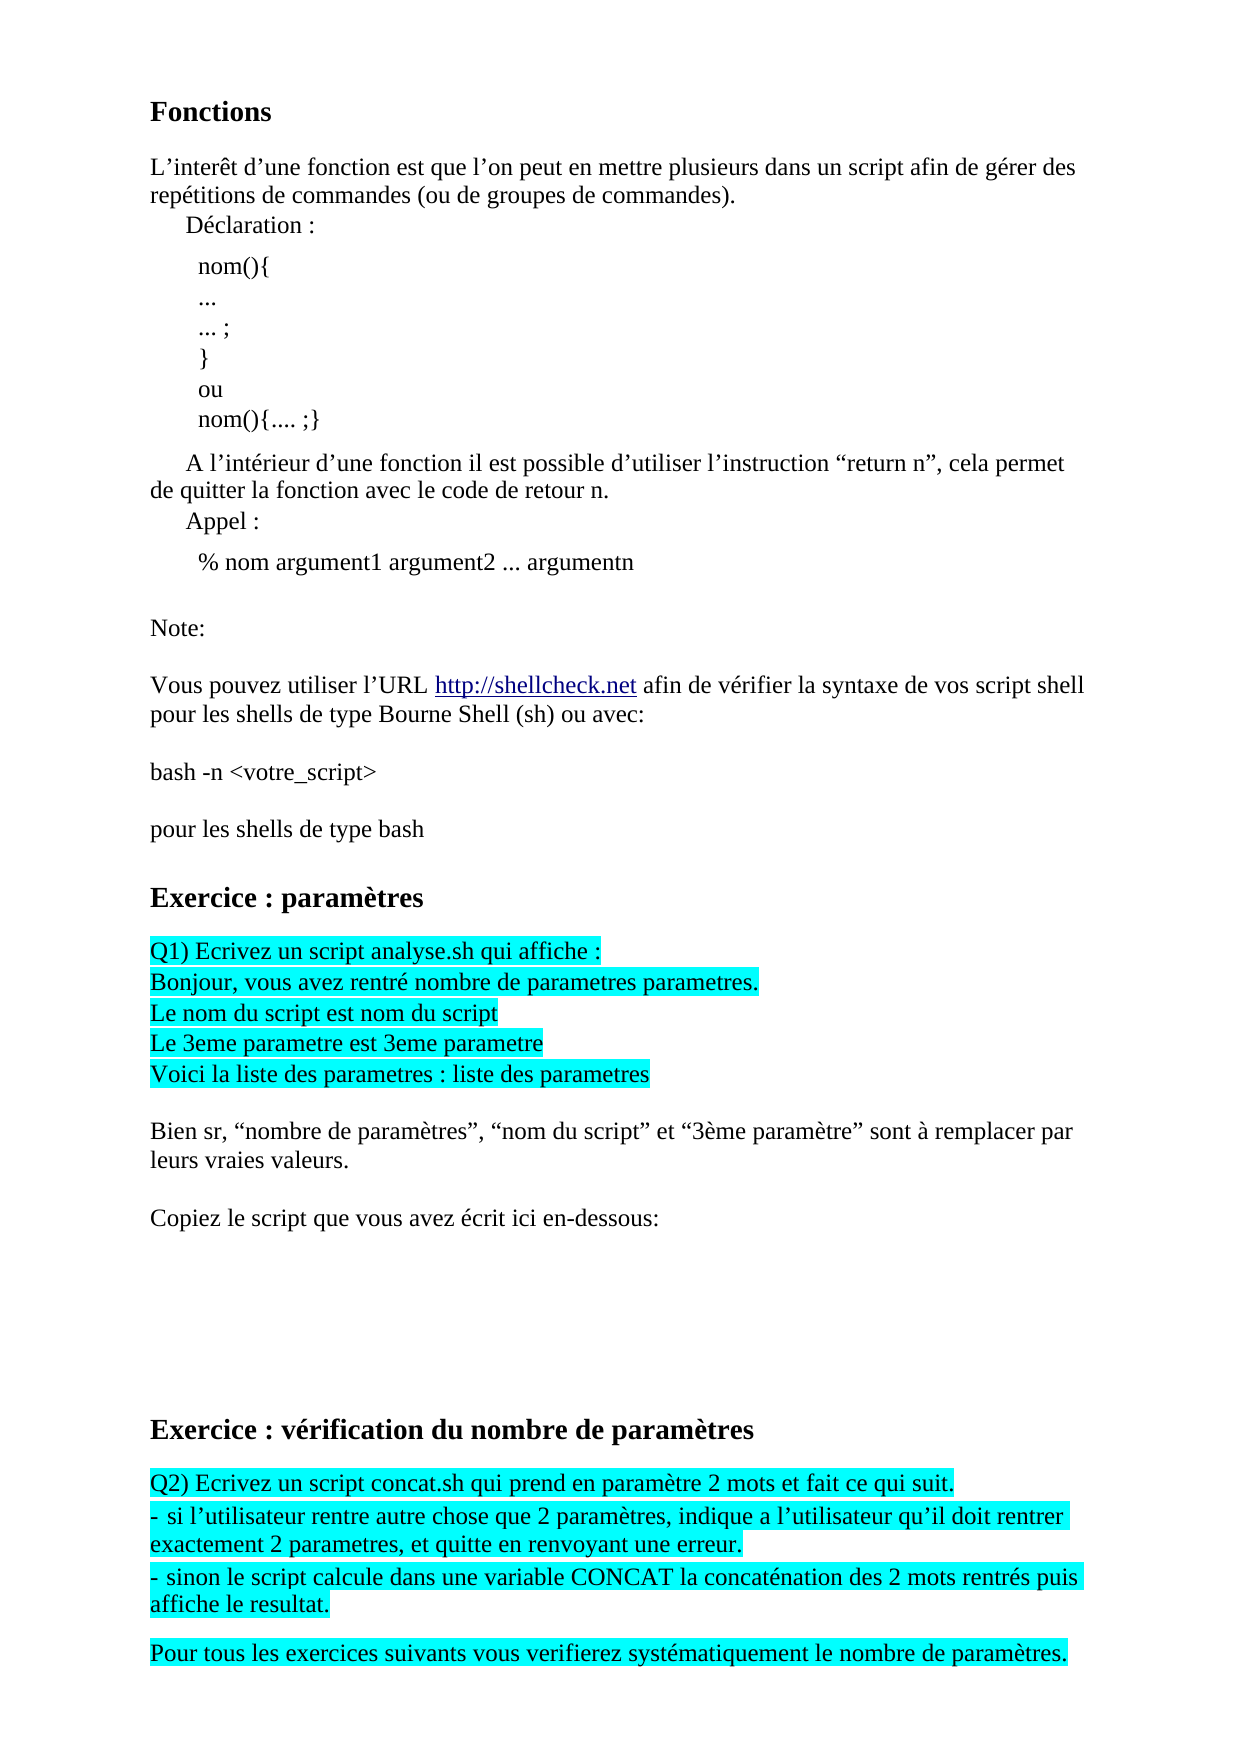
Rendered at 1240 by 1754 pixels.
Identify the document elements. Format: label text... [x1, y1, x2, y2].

text } [198, 343, 1091, 372]
text Exercice : vérification du nombre de paramètres [150, 1412, 1091, 1446]
text Voici la liste des parametres : liste des parametres [150, 1059, 1091, 1088]
list si l’utilisateur rentre autre chose que 2 paramètres, indique a l’utilisateur qu’il doit rentrer exactement 2 parametres, et quitte en renvoyant une erreur. [150, 1503, 1090, 1557]
text ... ; [198, 312, 1091, 341]
text Vous pouvez utiliser l’URL http://shellcheck.net afin de vérifier la syntaxe de vos script shell pour les shells de type Bourne Shell (sh) ou avec: [150, 671, 1091, 728]
text pour les shells de type bash [150, 814, 1091, 843]
text Note: [150, 613, 1091, 642]
text nom(){.... ;} [198, 404, 1091, 433]
text % nom argument1 argument2 ... argumentn [198, 547, 1091, 576]
text ... [198, 282, 1091, 311]
text Bien sr, “nombre de paramètres”, “nom du script” et “3ème paramètre” sont à remplacer par leurs vraies valeurs. [150, 1116, 1091, 1174]
text bash -n <votre_script> [150, 757, 1091, 786]
text Appel : [185, 506, 1091, 535]
text Le 3eme parametre est 3eme parametre [150, 1028, 1091, 1057]
text Bonjour, vous avez rentré nombre de parametres parametres. [150, 967, 1091, 996]
text Fonctions [150, 94, 1091, 128]
text Le nom du script est nom du script [150, 998, 1091, 1026]
text L’interêt d’une fonction est que l’on peut en mettre plusieurs dans un script afin de gérer des repétitions de commandes (ou de groupes de commandes). [150, 154, 1090, 209]
text Pour tous les exercices suivants vous verifierez systématiquement le nombre de paramètres. [150, 1638, 1091, 1666]
text Exercice : paramètres [150, 880, 1091, 914]
text Q2) Ecrivez un script concat.sh qui prend en paramètre 2 mots et fait ce qui suit. [150, 1468, 1091, 1497]
text Copiez le script que vous avez écrit ici en-dessous: [150, 1203, 1091, 1231]
list sinon le script calcule dans une variable CONCAT la concaténation des 2 mots rentrés puis affiche le resultat. [150, 1563, 1090, 1618]
text nom(){ [198, 251, 1091, 280]
text Déclaration : [185, 211, 1091, 239]
text ou [198, 374, 1091, 402]
text A l’intérieur d’une fonction il est possible d’utiliser l’instruction “return n”, cela permet de quitter la fonction avec le code de retour n. [150, 449, 1090, 504]
text Q1) Ecrivez un script analyse.sh qui affiche : [150, 936, 1091, 965]
